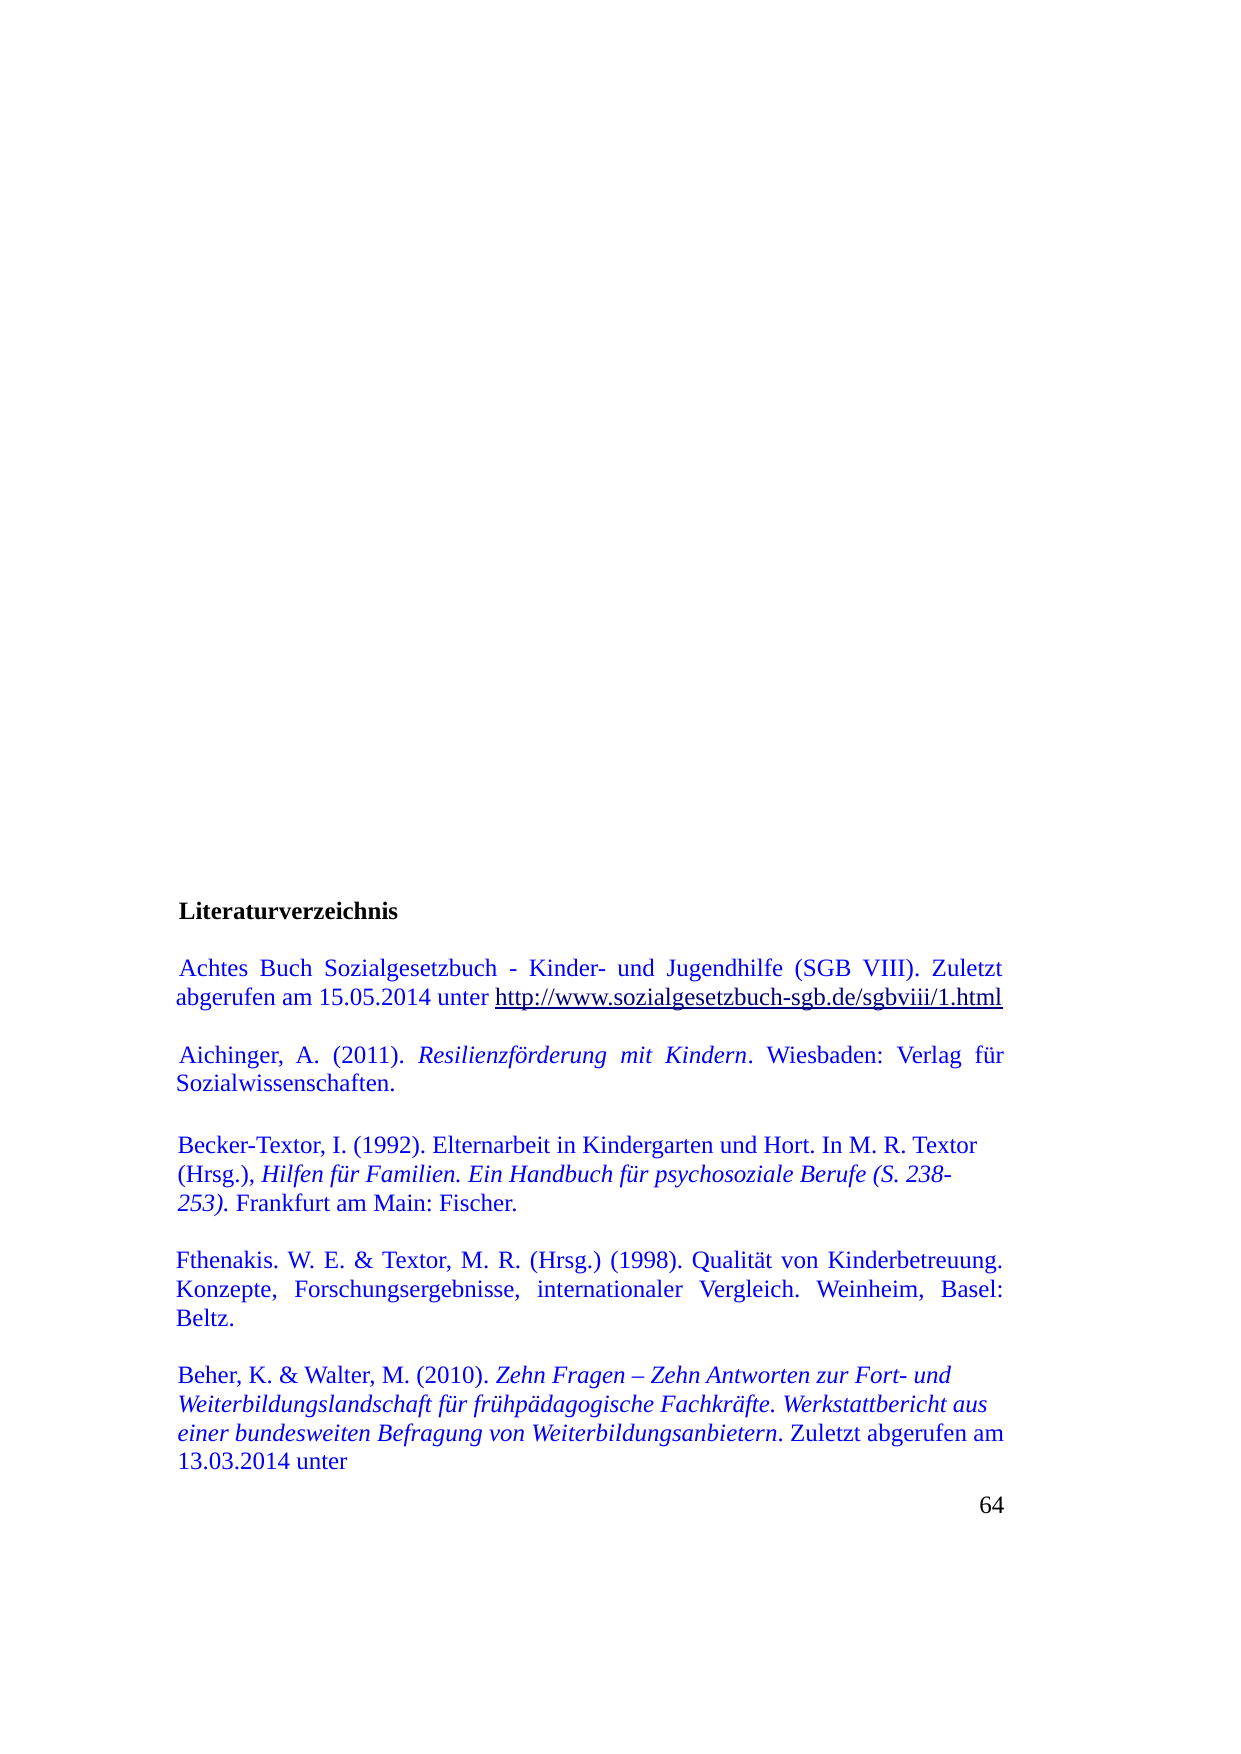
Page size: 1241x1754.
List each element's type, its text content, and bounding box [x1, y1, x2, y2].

text Aichinger, A. (2011). Resilienzförderung mit Kindern. Wiesbaden: Verlag für Sozialwissenschaften. [176, 1040, 1004, 1097]
text Literaturverzeichnis [176, 896, 1004, 925]
text Beher, K. & Walter, M. (2010). Zehn Fragen – Zehn Antworten zur Fort- und Weiterbildungslandschaft für frühpädagogische Fachkräfte. Werkstattbericht aus einer bundesweiten Befragung von Weiterbildungsanbietern. Zuletzt abgerufen am 13.03.2014 unter [177, 1360, 1004, 1475]
text Achtes Buch Sozialgesetzbuch - Kinder- und Jugendhilfe (SGB VIII). Zuletzt abgerufen am 15.05.2014 unter http://www.sozialgesetzbuch-sgb.de/sgbviii/1.html [176, 953, 1004, 1011]
text Becker-Textor, I. (1992). Elternarbeit in Kindergarten und Hort. In M. R. Textor (Hrsg.), Hilfen für Familien. Ein Handbuch für psychosoziale Berufe (S. 238-253). Frankfurt am Main: Fischer. [177, 1130, 1004, 1216]
text Fthenakis. W. E. & Textor, M. R. (Hrsg.) (1998). Qualität von Kinderbetreuung. Konzepte, Forschungsergebnisse, internationaler Vergleich. Weinheim, Basel: Beltz. [176, 1245, 1004, 1331]
